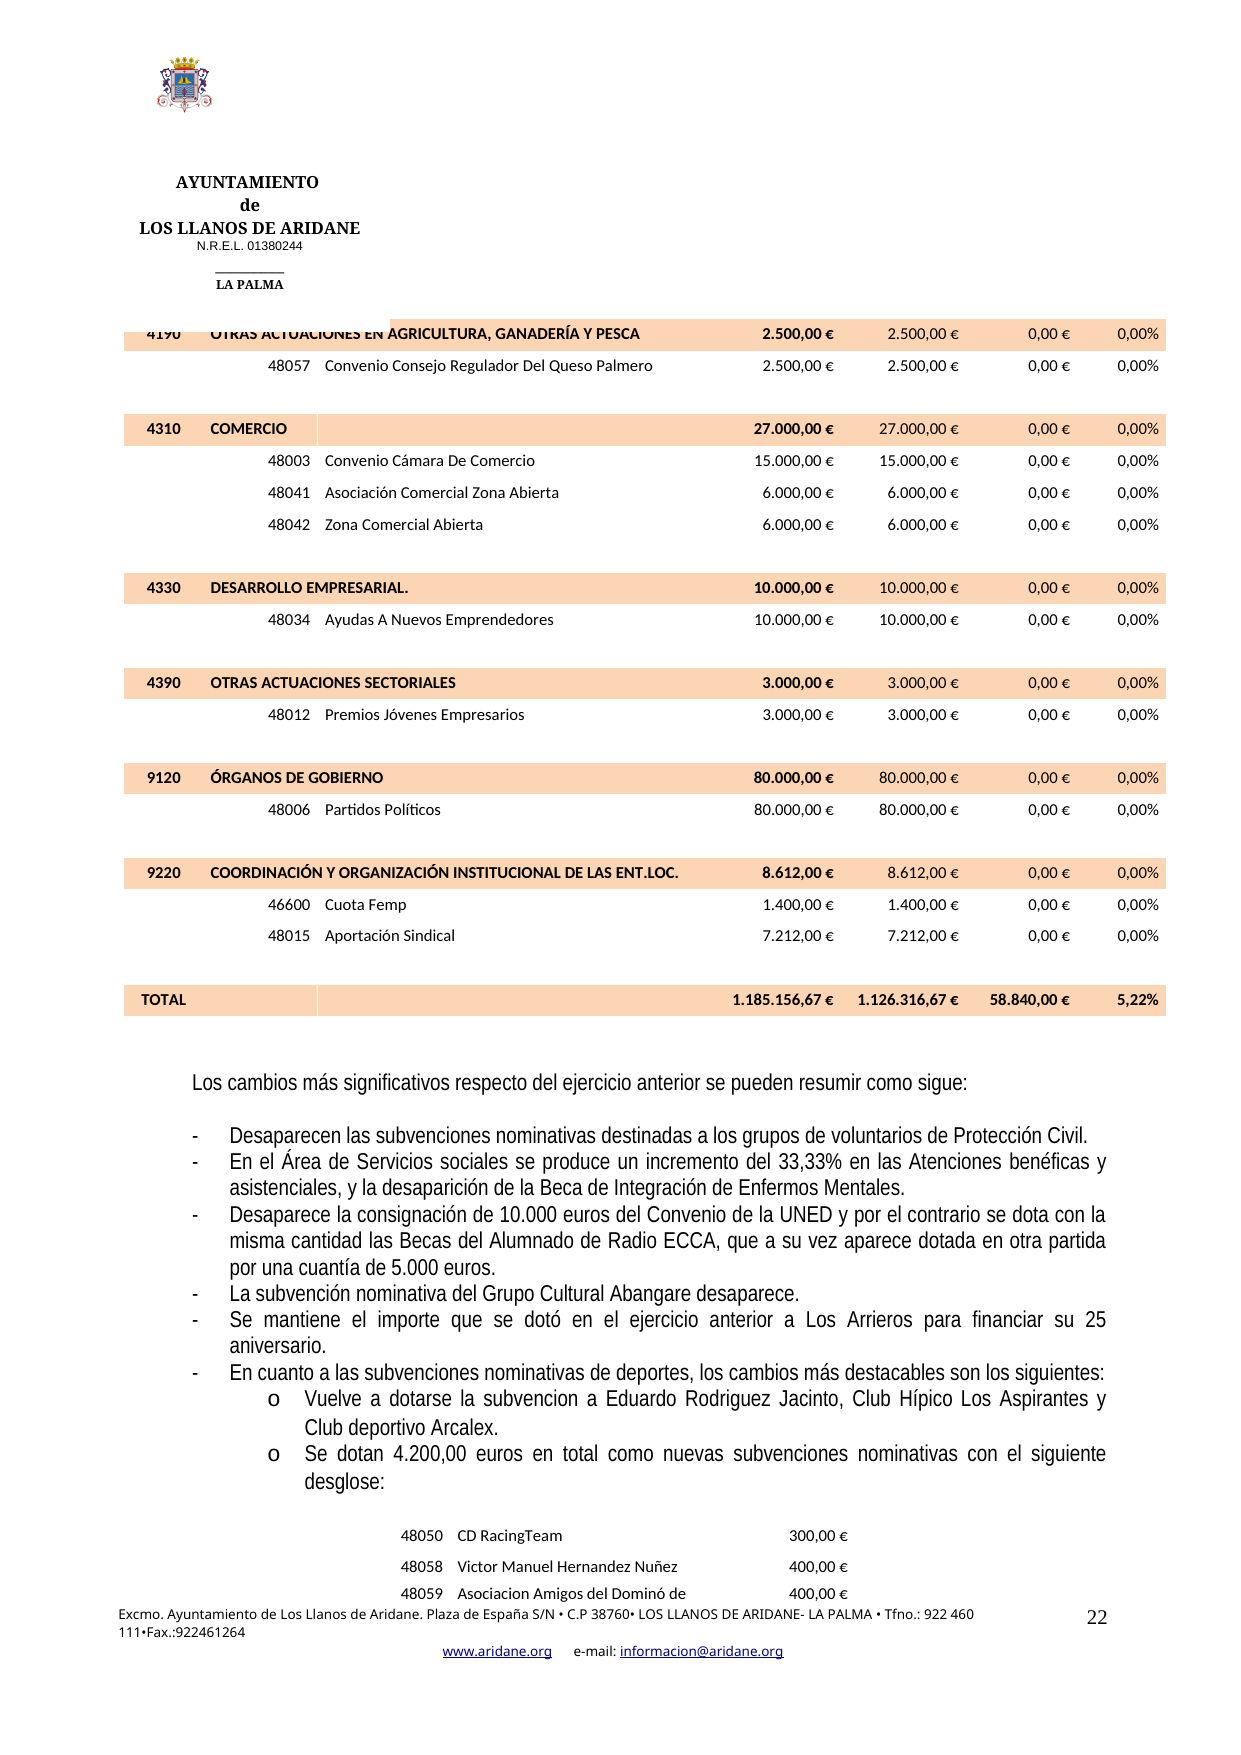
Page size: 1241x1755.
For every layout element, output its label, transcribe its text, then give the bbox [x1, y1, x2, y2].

table_cell [1077, 953, 1166, 985]
table_cell 10.000,00 € [841, 604, 966, 636]
table_cell [318, 985, 705, 1016]
table_cell 0,00% [1077, 509, 1166, 541]
table_cell 48015 [249, 921, 317, 953]
table_cell 6.000,00 € [841, 478, 966, 509]
table_cell 0,00% [1077, 763, 1166, 794]
table_cell Asociación Comercial Zona Abierta [318, 478, 705, 509]
table_cell 6.000,00 € [705, 509, 841, 541]
table_cell [203, 826, 249, 858]
table_cell 0,00% [1077, 921, 1166, 953]
list Desaparece la consignación de 10.000 euros del Convenio de la UNED y por el contrario se dota con la misma cantidad las Becas del Alumnado de Radio ECCA, que a su vez aparece dotada en otra partida por una cuantía de 5.000 euros. [192, 1201, 1107, 1280]
table_cell 4330 [124, 573, 203, 604]
table_cell [705, 826, 841, 858]
table_cell 0,00% [1077, 604, 1166, 636]
table_cell 2.500,00 € [841, 319, 966, 351]
table_cell [124, 636, 203, 668]
table_cell [966, 731, 1077, 763]
table_cell OTRAS ACTUACIONES SECTORIALES [203, 668, 705, 699]
table_cell [203, 351, 249, 382]
table_cell [124, 699, 203, 731]
table_cell 46600 [249, 889, 317, 921]
table_cell 48057 [249, 351, 317, 382]
table_cell 1.126.316,67 € [841, 985, 966, 1016]
table_cell 27.000,00 € [705, 414, 841, 446]
table_cell 0,00% [1077, 699, 1166, 731]
table_cell 10.000,00 € [705, 573, 841, 604]
table_cell 0,00 € [966, 668, 1077, 699]
table_cell 0,00 € [966, 351, 1077, 382]
table_cell 15.000,00 € [841, 446, 966, 477]
table_cell [249, 826, 317, 858]
table_cell 4310 [124, 414, 203, 446]
table_cell 80.000,00 € [841, 763, 966, 794]
table_cell 10.000,00 € [841, 573, 966, 604]
table_cell [203, 889, 249, 921]
table_cell Victor Manuel Hernandez Nuñez [450, 1552, 730, 1583]
table_cell [124, 509, 203, 541]
table_cell [318, 731, 705, 763]
table_cell 0,00% [1077, 319, 1166, 351]
table_cell 8.612,00 € [705, 858, 841, 889]
table_cell [1077, 541, 1166, 573]
table_cell Asociacion Amigos del Dominó de [450, 1584, 730, 1605]
table_cell 9120 [124, 763, 203, 794]
table_cell [124, 541, 203, 573]
table_cell 48059 [371, 1584, 450, 1605]
table_cell [203, 446, 249, 477]
table_cell 4390 [124, 668, 203, 699]
table_cell [203, 604, 249, 636]
table_cell 15.000,00 € [705, 446, 841, 477]
table_cell [124, 794, 203, 826]
table_cell 5,22% [1077, 985, 1166, 1016]
table_cell 0,00% [1077, 858, 1166, 889]
table_cell Convenio Cámara De Comercio [318, 446, 705, 477]
table_cell 0,00% [1077, 351, 1166, 382]
table_cell 0,00 € [966, 319, 1077, 351]
table_cell 48042 [249, 509, 317, 541]
table_cell 0,00 € [966, 763, 1077, 794]
table_cell 0,00 € [966, 446, 1077, 477]
table_cell [318, 414, 705, 446]
table_header 300,00 € [730, 1521, 855, 1552]
table_cell 0,00% [1077, 478, 1166, 509]
table_cell [203, 383, 249, 414]
table_cell 58.840,00 € [966, 985, 1077, 1016]
table_cell 1.400,00 € [841, 889, 966, 921]
table_cell [841, 826, 966, 858]
table_cell [1077, 383, 1166, 414]
table_cell [124, 889, 203, 921]
table_cell 0,00 € [966, 573, 1077, 604]
table_cell 0,00 € [966, 604, 1077, 636]
list Vuelve a dotarse la subvencion a Eduardo Rodriguez Jacinto, Club Hípico Los Aspirantes y Club deportivo Arcalex. [267, 1385, 1107, 1440]
table_cell 48034 [249, 604, 317, 636]
table_cell Premios Jóvenes Empresarios [318, 699, 705, 731]
table_cell TOTAL [124, 985, 203, 1016]
table_cell [318, 953, 705, 985]
table_cell 1.185.156,67 € [705, 985, 841, 1016]
table_cell COMERCIO [203, 414, 317, 446]
table_cell Ayudas A Nuevos Emprendedores [318, 604, 705, 636]
table_header 48050 [371, 1521, 450, 1552]
table_cell [966, 636, 1077, 668]
table_cell 48003 [249, 446, 317, 477]
table_cell 2.500,00 € [705, 351, 841, 382]
table_cell Convenio Consejo Regulador Del Queso Palmero [318, 351, 705, 382]
table_cell [203, 478, 249, 509]
table_header CD RacingTeam [450, 1521, 730, 1552]
table_cell [124, 921, 203, 953]
table_cell 48012 [249, 699, 317, 731]
table_cell 48041 [249, 478, 317, 509]
table_cell Zona Comercial Abierta [318, 509, 705, 541]
table_cell [841, 541, 966, 573]
table_cell [203, 985, 249, 1016]
table_cell 0,00% [1077, 414, 1166, 446]
table_cell [705, 541, 841, 573]
table_cell 7.212,00 € [841, 921, 966, 953]
table_cell [966, 541, 1077, 573]
table_cell 3.000,00 € [705, 668, 841, 699]
table_cell 3.000,00 € [841, 668, 966, 699]
table_cell [249, 383, 317, 414]
table_cell [124, 478, 203, 509]
table_cell 0,00% [1077, 573, 1166, 604]
table_cell [318, 383, 705, 414]
table_cell 4190 [124, 332, 203, 351]
table_cell [124, 731, 203, 763]
table_cell [124, 604, 203, 636]
table_cell [1077, 826, 1166, 858]
table_cell 0,00 € [966, 889, 1077, 921]
table_cell [841, 636, 966, 668]
table_cell [203, 794, 249, 826]
table_cell [841, 383, 966, 414]
table_cell 0,00 € [966, 699, 1077, 731]
table_cell ÓRGANOS DE GOBIERNO [203, 763, 705, 794]
list En el Área de Servicios sociales se produce un incremento del 33,33% en las Atenciones benéficas y asistenciales, y la desaparición de la Beca de Integración de Enfermos Mentales. [192, 1148, 1107, 1201]
list En cuanto a las subvenciones nominativas de deportes, los cambios más destacables son los siguientes: [192, 1359, 1107, 1385]
table_cell [318, 636, 705, 668]
table_cell [203, 699, 249, 731]
table_cell 80.000,00 € [705, 794, 841, 826]
table_cell [124, 351, 203, 382]
table_cell 400,00 € [730, 1552, 855, 1583]
table_cell [966, 383, 1077, 414]
table_cell 48006 [249, 794, 317, 826]
table_cell [249, 953, 317, 985]
table_cell 27.000,00 € [841, 414, 966, 446]
table_cell [249, 636, 317, 668]
table_cell [966, 826, 1077, 858]
table_cell [841, 731, 966, 763]
table_cell [249, 985, 317, 1016]
table_cell 0,00 € [966, 858, 1077, 889]
table_cell [124, 446, 203, 477]
table_cell 0,00% [1077, 446, 1166, 477]
list La subvención nominativa del Grupo Cultural Abangare desaparece. [192, 1280, 1107, 1306]
table_cell 400,00 € [730, 1584, 855, 1605]
table_cell 80.000,00 € [705, 763, 841, 794]
table_cell 48058 [371, 1552, 450, 1583]
table_cell 10.000,00 € [705, 604, 841, 636]
table_cell [203, 953, 249, 985]
table_cell 0,00 € [966, 921, 1077, 953]
table_cell Aportación Sindical [318, 921, 705, 953]
table_cell [1077, 636, 1166, 668]
table_cell 3.000,00 € [841, 699, 966, 731]
table_cell [124, 826, 203, 858]
list Desaparecen las subvenciones nominativas destinadas a los grupos de voluntarios de Protección Civil. [192, 1122, 1107, 1148]
table_cell [705, 636, 841, 668]
table_cell 1.400,00 € [705, 889, 841, 921]
table_cell [203, 636, 249, 668]
table_cell 6.000,00 € [841, 509, 966, 541]
list Los cambios más significativos respecto del ejercicio anterior se pueden resumir como sigue: [118, 1069, 1107, 1095]
table_cell DESARROLLO EMPRESARIAL. [203, 573, 705, 604]
table_cell 0,00 € [966, 478, 1077, 509]
table_cell 0,00 € [966, 794, 1077, 826]
table_cell [966, 953, 1077, 985]
table_cell 3.000,00 € [705, 699, 841, 731]
table_cell 0,00 € [966, 414, 1077, 446]
table_cell [705, 731, 841, 763]
table_cell [318, 826, 705, 858]
table_cell 0,00% [1077, 794, 1166, 826]
table_cell 0,00 € [966, 509, 1077, 541]
table_cell [705, 383, 841, 414]
list Se dotan 4.200,00 euros en total como nuevas subvenciones nominativas con el siguiente desglose: [267, 1440, 1107, 1494]
table_cell 80.000,00 € [841, 794, 966, 826]
list Se mantiene el importe que se dotó en el ejercicio anterior a Los Arrieros para financiar su 25 aniversario. [192, 1306, 1107, 1359]
table_cell Cuota Femp [318, 889, 705, 921]
table_cell 6.000,00 € [705, 478, 841, 509]
table_cell [203, 921, 249, 953]
table_cell Partidos Políticos [318, 794, 705, 826]
table_cell 0,00% [1077, 668, 1166, 699]
table_cell [841, 953, 966, 985]
table_cell 7.212,00 € [705, 921, 841, 953]
table_cell [203, 509, 249, 541]
table_cell [124, 953, 203, 985]
table_cell [203, 731, 249, 763]
table_cell COORDINACIÓN Y ORGANIZACIÓN INSTITUCIONAL DE LAS ENT.LOC. [203, 858, 705, 889]
table_cell [124, 383, 203, 414]
table_cell [203, 541, 249, 573]
table_cell [318, 541, 705, 573]
table_cell [1077, 731, 1166, 763]
table_cell OTRAS ACTUACIONES EN AGRICULTURA, GANADERÍA Y PESCA [203, 319, 705, 351]
table_cell 2.500,00 € [841, 351, 966, 382]
table_cell [249, 541, 317, 573]
table_cell 2.500,00 € [705, 319, 841, 351]
table_cell [249, 731, 317, 763]
table_cell [705, 953, 841, 985]
table_cell 8.612,00 € [841, 858, 966, 889]
table_cell 0,00% [1077, 889, 1166, 921]
table_cell 9220 [124, 858, 203, 889]
